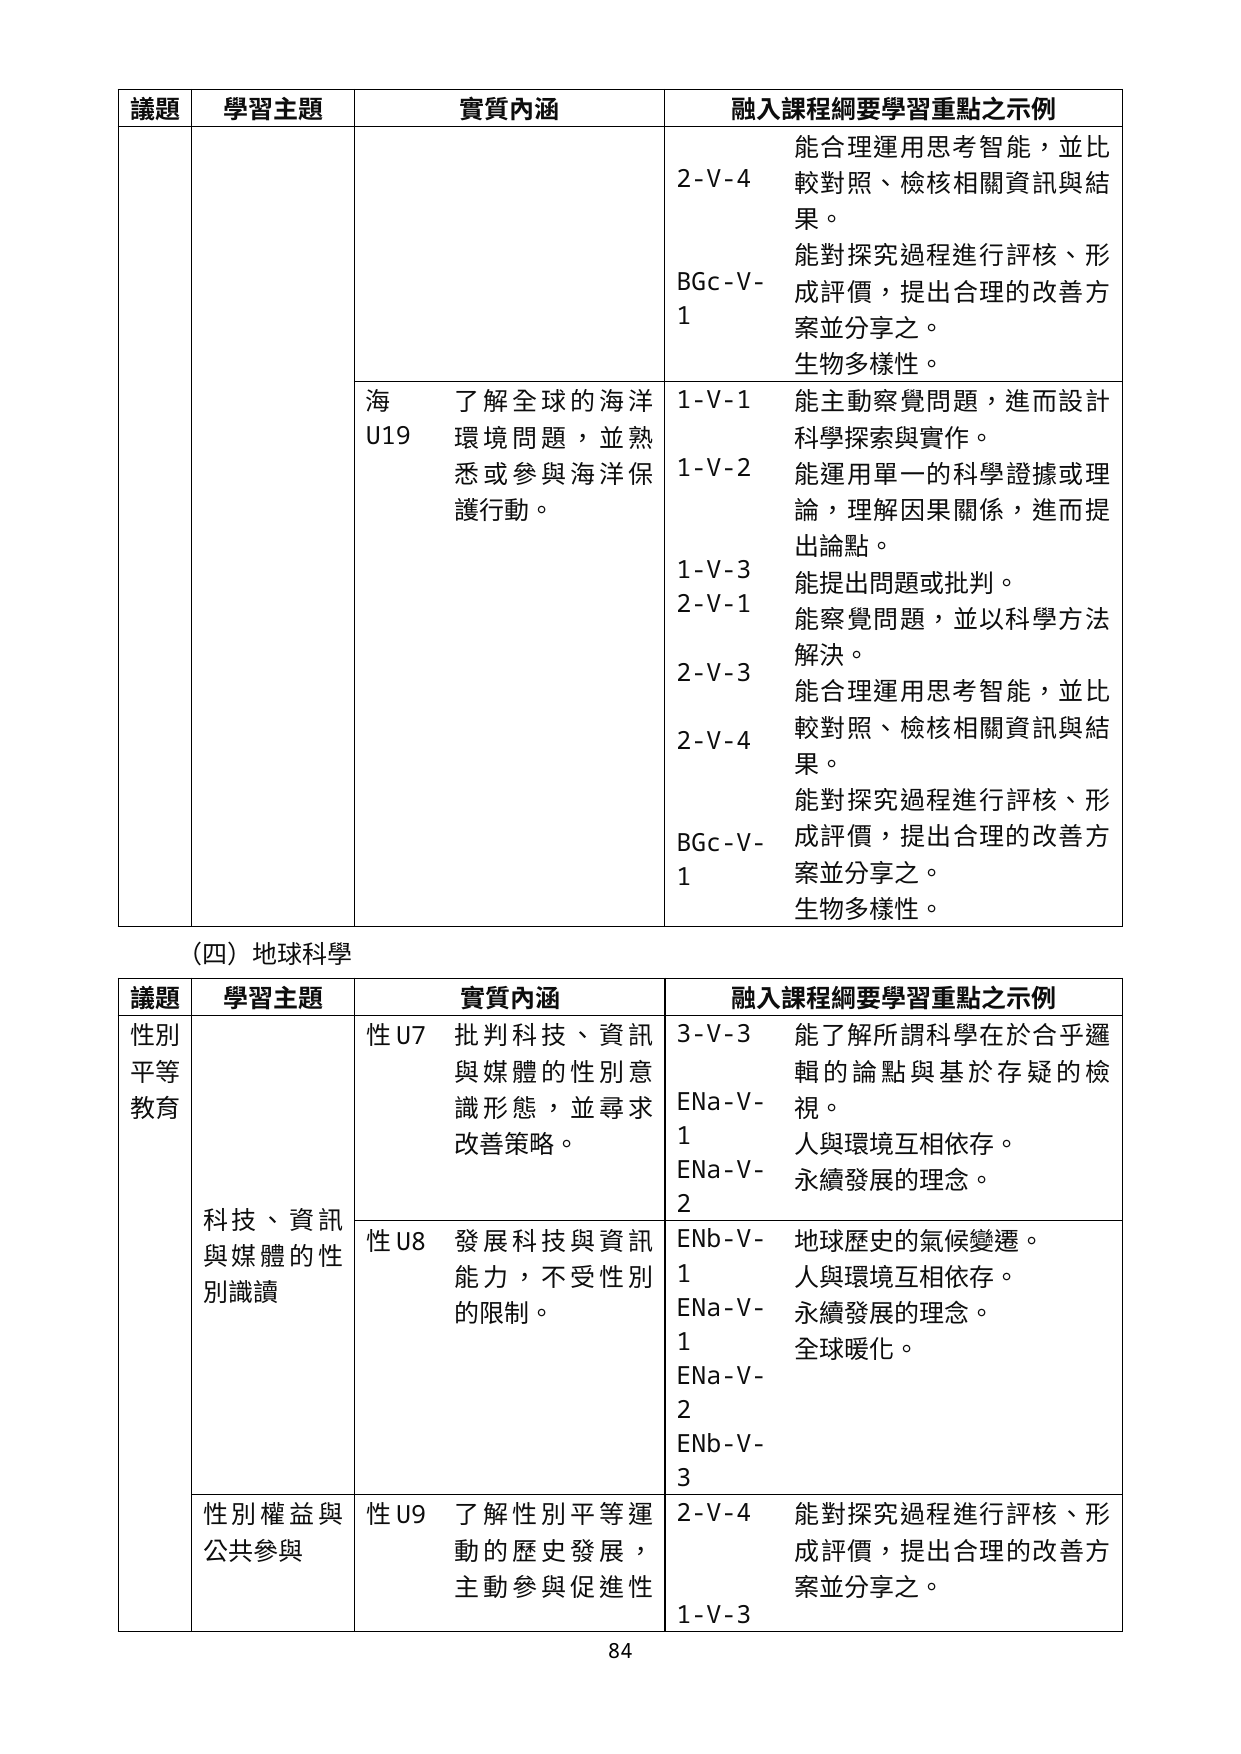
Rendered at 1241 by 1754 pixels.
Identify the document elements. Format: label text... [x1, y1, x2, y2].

table_cell 發展科技與資訊能力，不受性別的限制。 [443, 1221, 664, 1494]
table_header 議題 [119, 979, 191, 1015]
table_cell 2-V-4 1-V-3 [666, 1495, 783, 1631]
table_cell [355, 127, 443, 381]
table_cell 能了解所謂科學在於合乎邏輯的論點與基於存疑的檢視。 人與環境互相依存。 永續發展的理念。 [783, 1016, 1122, 1220]
table_cell 2-V-4 BGc-V-1 [665, 127, 783, 381]
table_header 實質內涵 [355, 90, 664, 126]
table_cell 科技、資訊與媒體的性別識讀 [192, 1016, 354, 1494]
table_cell 了解性別平等運動的歷史發展，主動參與促進性 [443, 1495, 664, 1631]
table_cell 能對探究過程進行評核、形成評價，提出合理的改善方案並分享之。 [783, 1495, 1122, 1631]
table_header 學習主題 [192, 979, 354, 1015]
table_header 實質內涵 [355, 979, 664, 1015]
table_cell 3-V-3 ENa-V-1 ENa-V-2 [666, 1016, 783, 1220]
table_cell 1-V-1 1-V-2 1-V-3 2-V-1 2-V-3 2-V-4 BGc-V-1 [665, 382, 783, 926]
table_header 學習主題 [192, 90, 354, 126]
table_cell 性別平等教育 [119, 1016, 191, 1631]
table_cell 海U19 [355, 382, 443, 926]
table_cell 性U8 [355, 1221, 443, 1494]
table_cell [119, 127, 191, 926]
table_header 融入課程綱要學習重點之示例 [666, 979, 1122, 1015]
table_cell 批判科技、資訊與媒體的性別意識形態，並尋求改善策略。 [443, 1016, 664, 1220]
table_header 議題 [119, 90, 191, 126]
table_cell 性U7 [355, 1016, 443, 1220]
table_cell [443, 127, 664, 381]
table_header 融入課程綱要學習重點之示例 [665, 90, 1122, 126]
table_cell 了解全球的海洋環境問題，並熟悉或參與海洋保護行動。 [443, 382, 664, 926]
table_cell 性U9 [355, 1495, 443, 1631]
table_cell 能合理運用思考智能，並比較對照、檢核相關資訊與結果。 能對探究過程進行評核、形成評價，提出合理的改善方案並分享之。 生物多樣性。 [783, 127, 1122, 381]
text （四）地球科學 [101, 927, 1122, 972]
table_cell 性別權益與公共參與 [192, 1495, 354, 1631]
table_cell 地球歷史的氣候變遷。 人與環境互相依存。 永續發展的理念。 全球暖化。 [783, 1221, 1122, 1494]
table_cell 能主動察覺問題，進而設計科學探索與實作。 能運用單一的科學證據或理論，理解因果關係，進而提出論點。 能提出問題或批判。 能察覺問題，並以科學方法解決。 能合理運用思考智能，並比較對照、檢核相關資訊與結果。 能對探究過程進行評核、形成評價，提出合理的改善方案並分享之。 生物多樣性。 [783, 382, 1122, 926]
table_cell [192, 127, 354, 926]
table_cell ENb-V-1 ENa-V-1 ENa-V-2 ENb-V-3 [666, 1221, 783, 1494]
